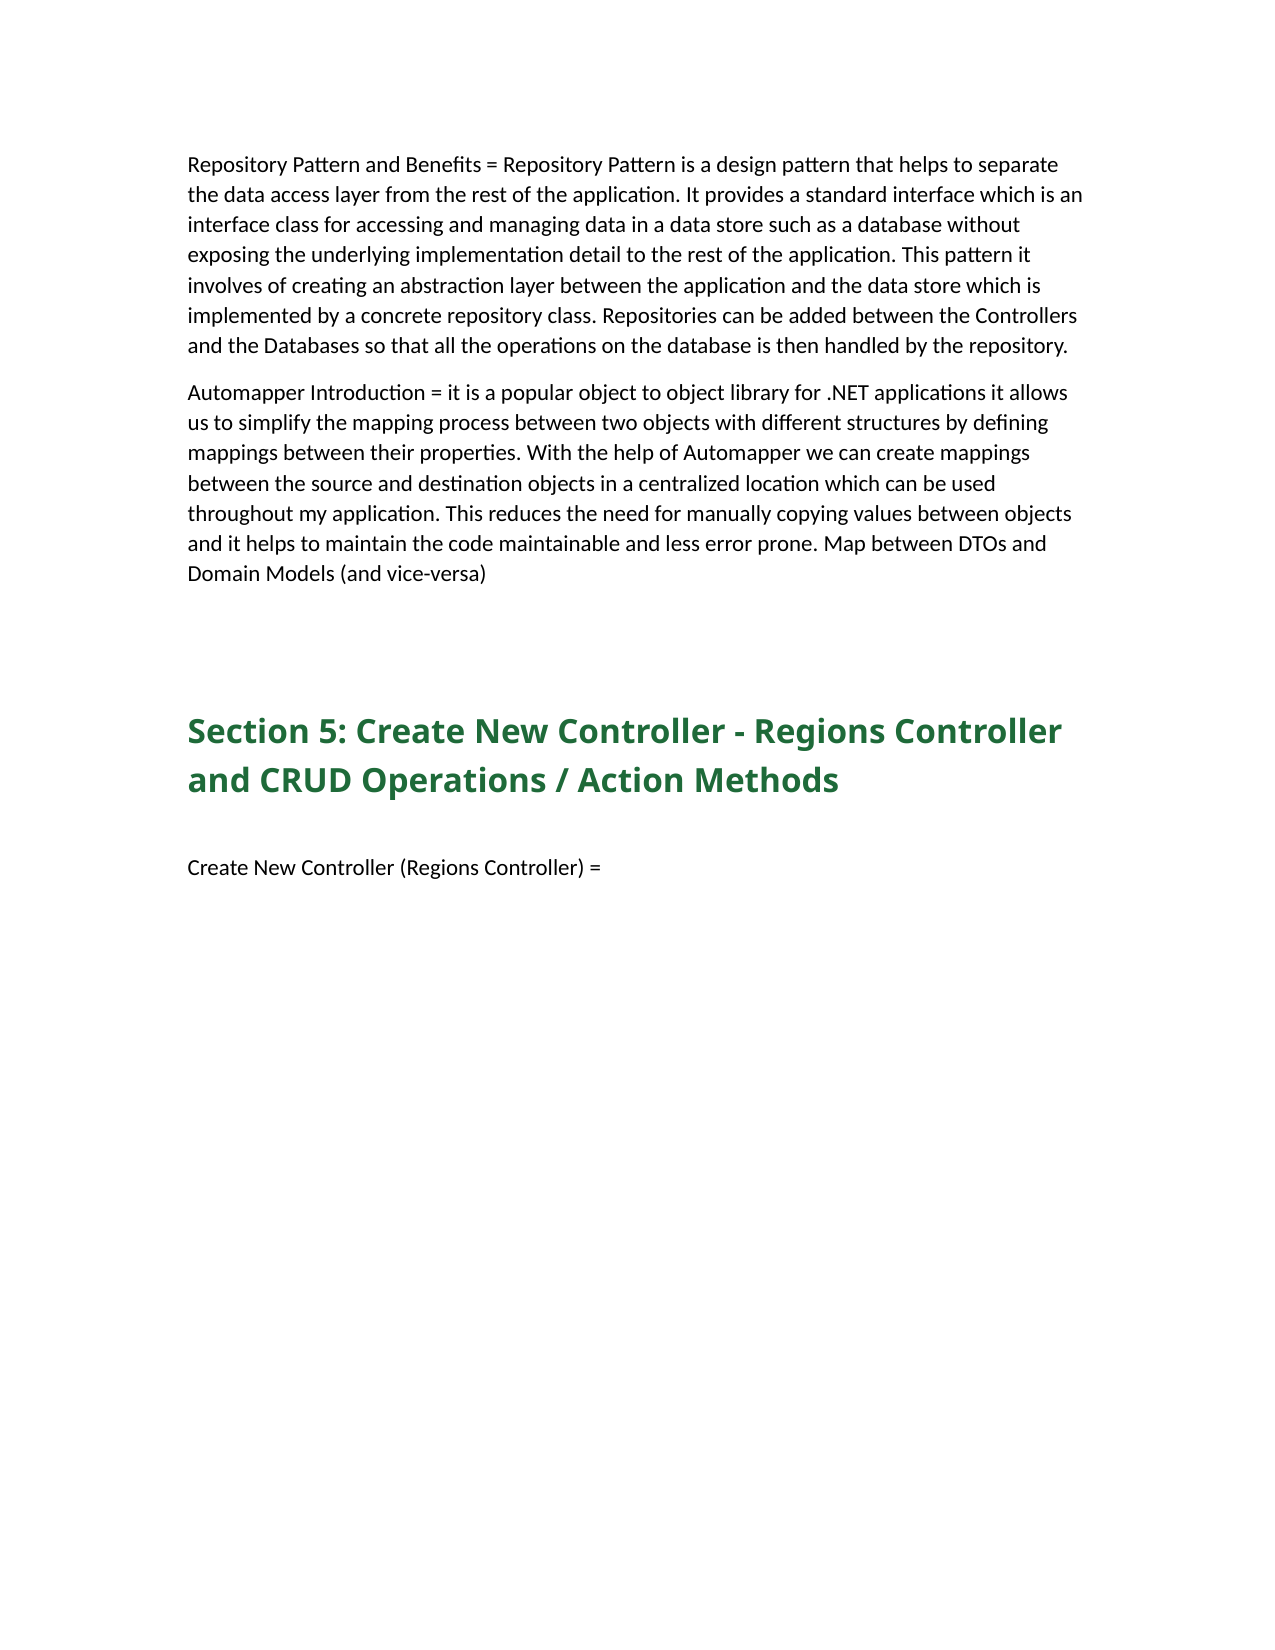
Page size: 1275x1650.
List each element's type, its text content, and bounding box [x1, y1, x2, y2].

text Create New Controller (Regions Controller) = [187, 853, 1087, 881]
text Automapper Introduction = it is a popular object to object library for .NET applications it allows us to simplify the mapping process between two objects with different structures by defining mappings between their properties. With the help of Automapper we can create mappings between the source and destination objects in a centralized location which can be used throughout my application. This reduces the need for manually copying values between objects and it helps to maintain the code maintainable and less error prone. Map between DTOs and Domain Models (and vice-versa) [187, 378, 1087, 587]
subtitle Section 5: Create New Controller - Regions Controller and CRUD Operations / Action Methods [187, 708, 1087, 803]
text Repository Pattern and Benefits = Repository Pattern is a design pattern that helps to separate the data access layer from the rest of the application. It provides a standard interface which is an interface class for accessing and managing data in a data store such as a database without exposing the underlying implementation detail to the rest of the application. This pattern it involves of creating an abstraction layer between the application and the data store which is implemented by a concrete repository class. Repositories can be added between the Controllers and the Databases so that all the operations on the database is then handled by the repository. [187, 150, 1087, 359]
